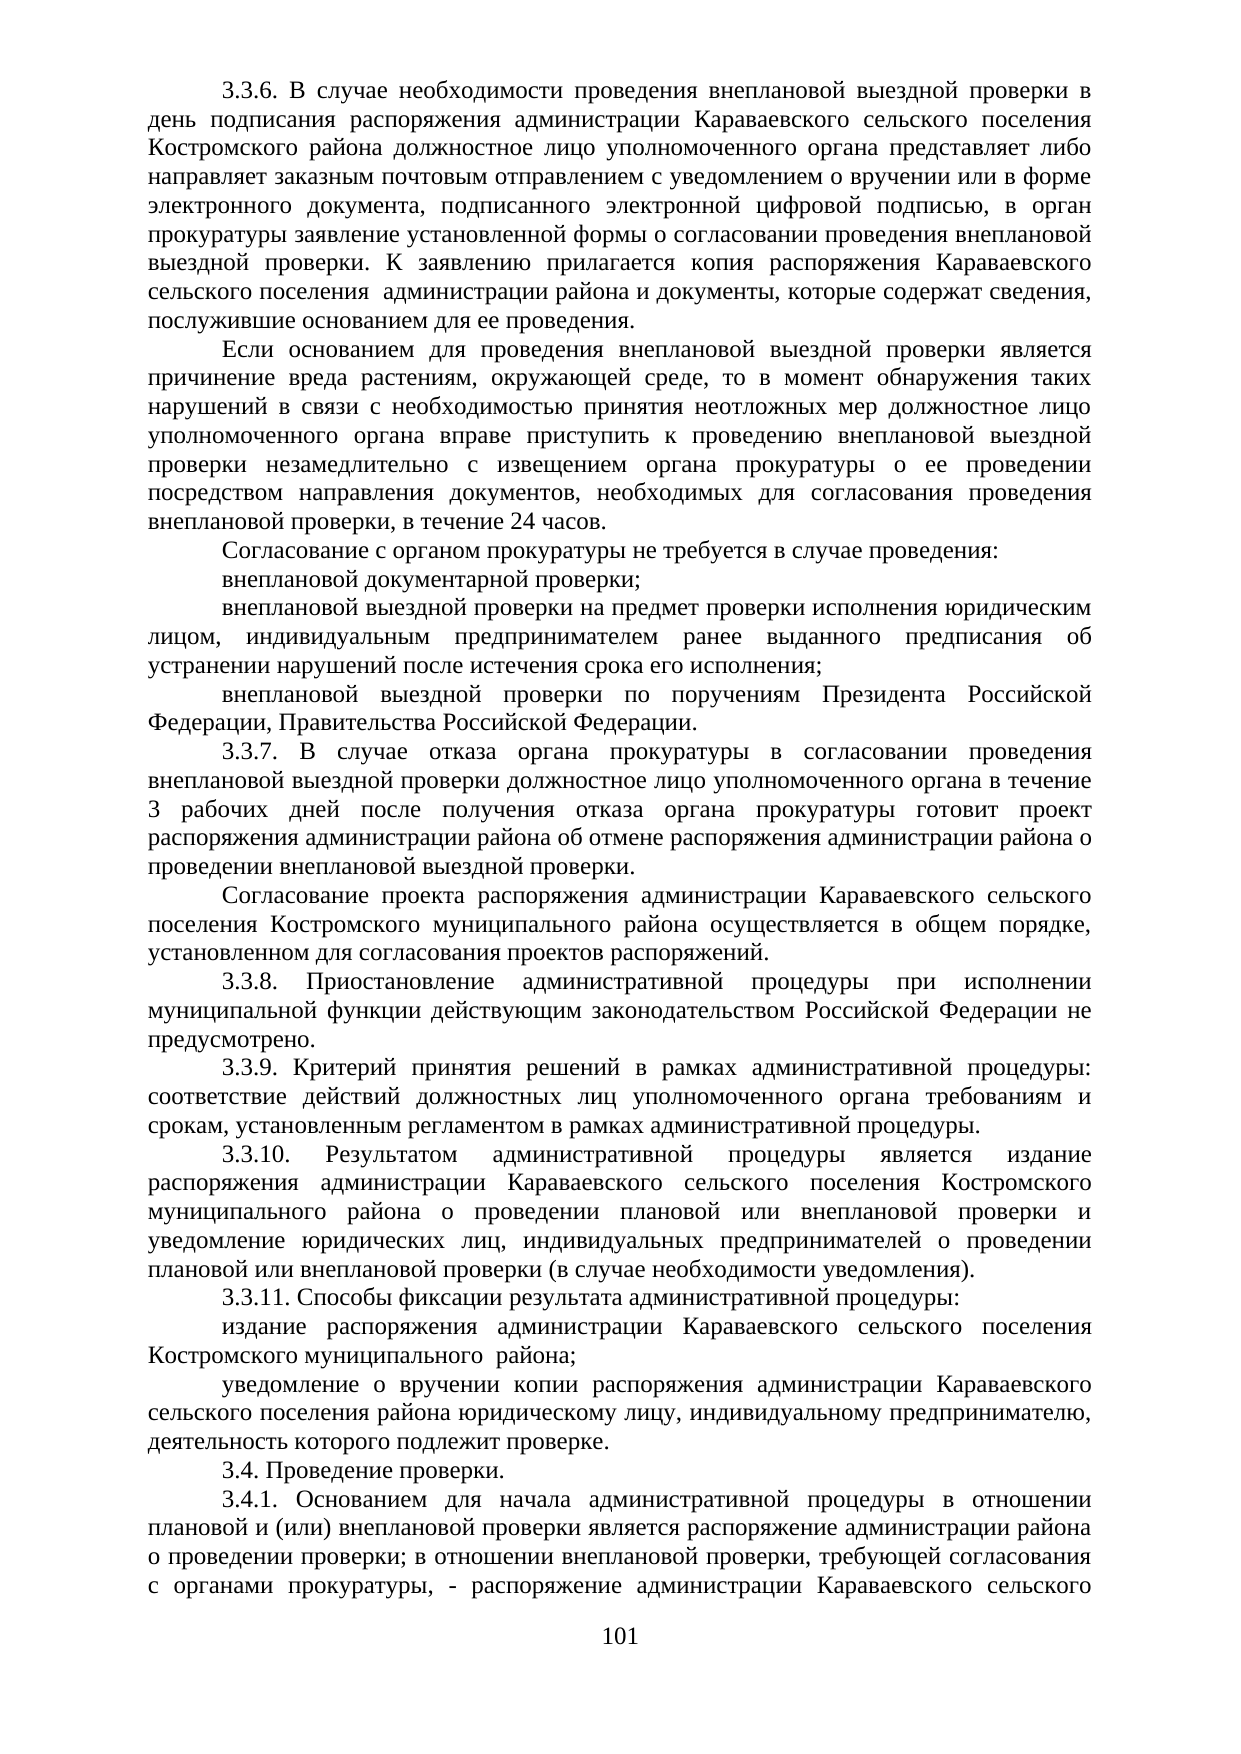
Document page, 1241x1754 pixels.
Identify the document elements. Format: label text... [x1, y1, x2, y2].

text издание распоряжения администрации Караваевского сельского поселения Костромского муниципального района; [148, 1311, 1092, 1369]
text 3.3.10. Результатом административной процедуры является издание распоряжения администрации Караваевского сельского поселения Костромского муниципального района о проведении плановой или внеплановой проверки и уведомление юридических лиц, индивидуальных предпринимателей о проведении плановой или внеплановой проверки (в случае необходимости уведомления). [148, 1139, 1092, 1282]
text 3.3.8. Приостановление административной процедуры при исполнении муниципальной функции действующим законодательством Российской Федерации не предусмотрено. [148, 966, 1092, 1052]
text 3.3.11. Способы фиксации результата административной процедуры: [148, 1282, 1092, 1311]
text 3.3.6. В случае необходимости проведения внеплановой выездной проверки в день подписания распоряжения администрации Караваевского сельского поселения Костромского района должностное лицо уполномоченного органа представляет либо направляет заказным почтовым отправлением с уведомлением о вручении или в форме электронного документа, подписанного электронной цифровой подписью, в орган прокуратуры заявление установленной формы о согласовании проведения внеплановой выездной проверки. К заявлению прилагается копия распоряжения Караваевского сельского поселения администрации района и документы, которые содержат сведения, послужившие основанием для ее проведения. [148, 75, 1092, 334]
text уведомление о вручении копии распоряжения администрации Караваевского сельского поселения района юридическому лицу, индивидуальному предпринимателю, деятельность которого подлежит проверке. [148, 1369, 1092, 1455]
text Согласование проекта распоряжения администрации Караваевского сельского поселения Костромского муниципального района осуществляется в общем порядке, установленном для согласования проектов распоряжений. [148, 880, 1092, 966]
text внеплановой выездной проверки на предмет проверки исполнения юридическим лицом, индивидуальным предпринимателем ранее выданного предписания об устранении нарушений после истечения срока его исполнения; [148, 592, 1092, 679]
text Если основанием для проведения внеплановой выездной проверки является причинение вреда растениям, окружающей среде, то в момент обнаружения таких нарушений в связи с необходимостью принятия неотложных мер должностное лицо уполномоченного органа вправе приступить к проведению внеплановой выездной проверки незамедлительно с извещением органа прокуратуры о ее проведении посредством направления документов, необходимых для согласования проведения внеплановой проверки, в течение 24 часов. [148, 334, 1092, 535]
text 3.4.1. Основанием для начала административной процедуры в отношении плановой и (или) внеплановой проверки является распоряжение администрации района о проведении проверки; в отношении внеплановой проверки, требующей согласования с органами прокуратуры, - распоряжение администрации Караваевского сельского [148, 1484, 1092, 1599]
text Согласование с органом прокуратуры не требуется в случае проведения: [148, 535, 1092, 564]
text 3.3.9. Критерий принятия решений в рамках административной процедуры: соответствие действий должностных лиц уполномоченного органа требованиям и срокам, установленным регламентом в рамках административной процедуры. [148, 1052, 1092, 1139]
text 3.4. Проведение проверки. [148, 1455, 1092, 1484]
text 3.3.7. В случае отказа органа прокуратуры в согласовании проведения внеплановой выездной проверки должностное лицо уполномоченного органа в течение 3 рабочих дней после получения отказа органа прокуратуры готовит проект распоряжения администрации района об отмене распоряжения администрации района о проведении внеплановой выездной проверки. [148, 736, 1092, 880]
text внеплановой документарной проверки; [148, 564, 1092, 592]
text внеплановой выездной проверки по поручениям Президента Российской Федерации, Правительства Российской Федерации. [148, 679, 1092, 736]
